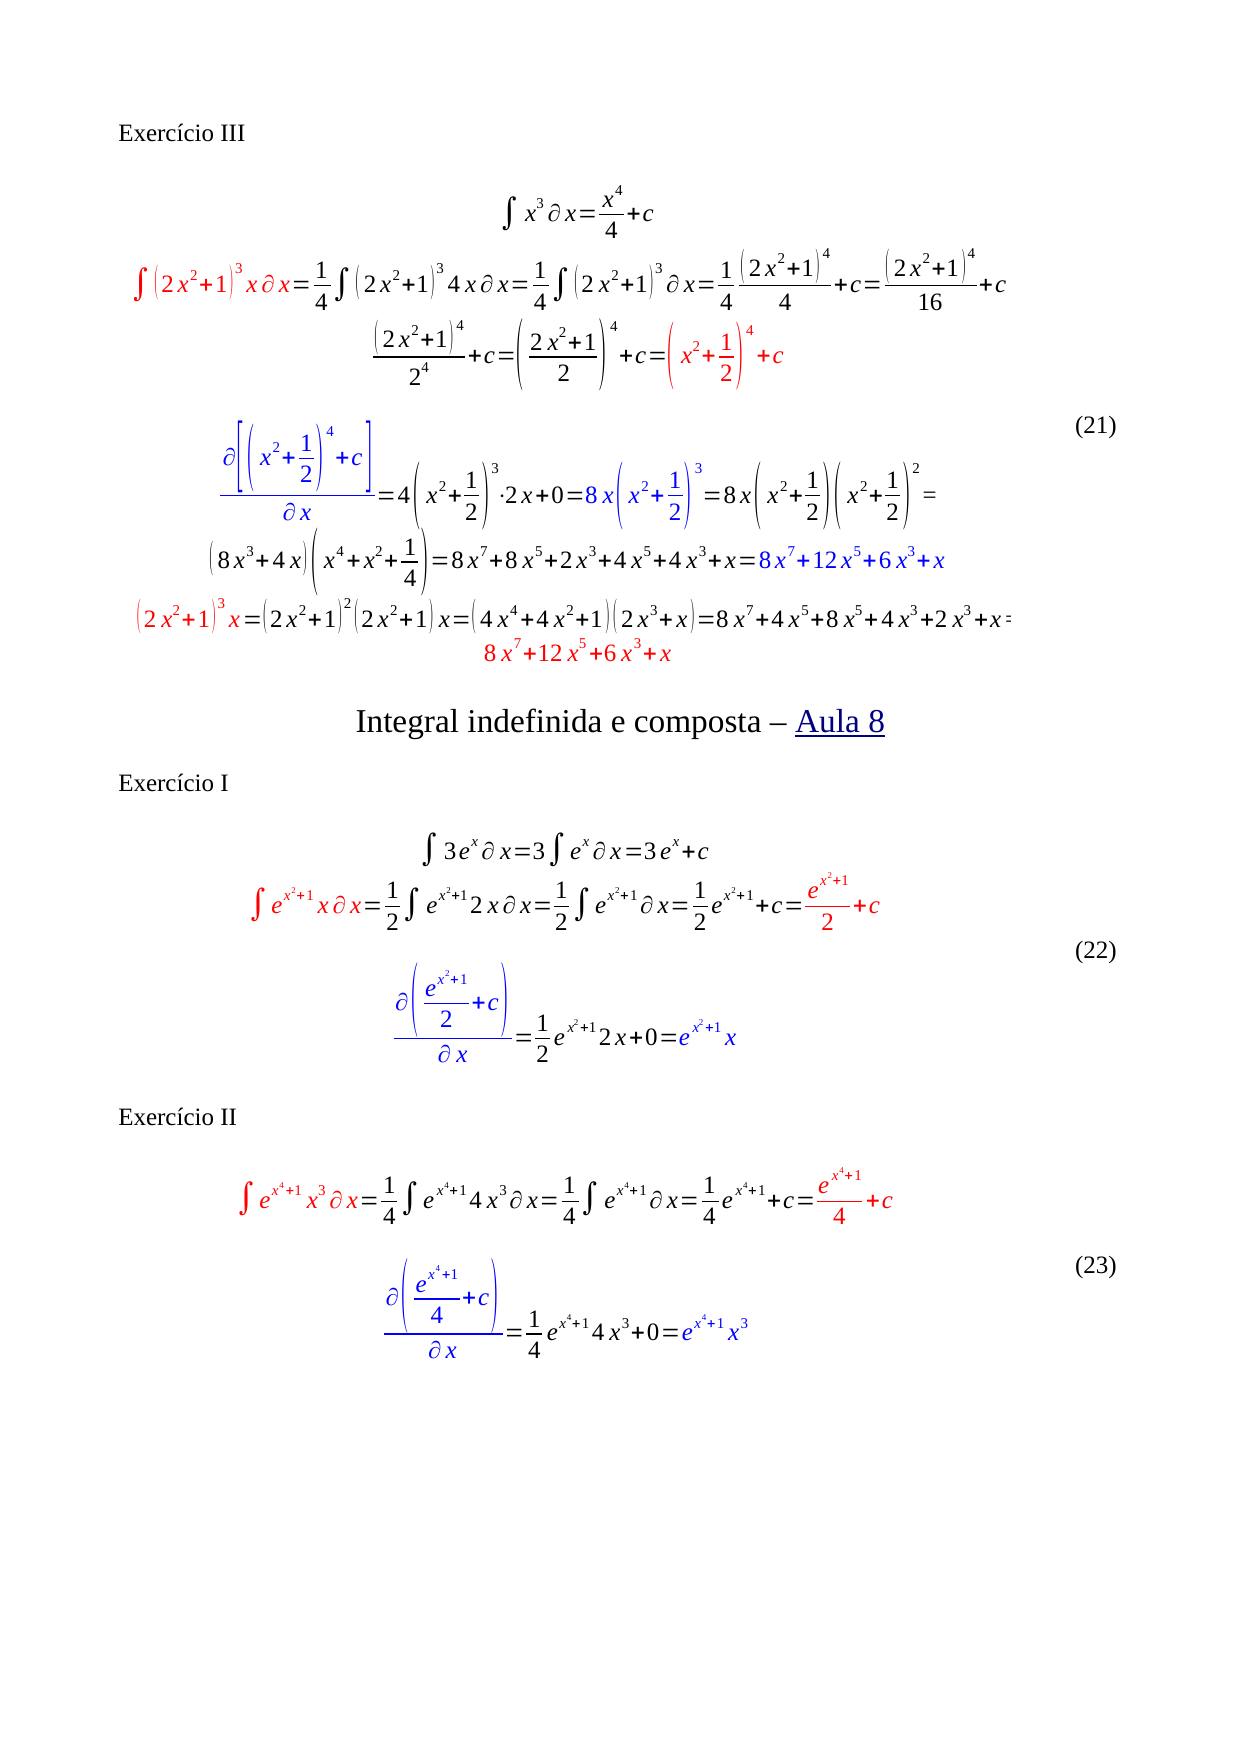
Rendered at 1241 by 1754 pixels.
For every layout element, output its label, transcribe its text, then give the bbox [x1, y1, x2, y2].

table_header (23) [1010, 1160, 1122, 1369]
table_header (22) [1010, 826, 1122, 1074]
table_header [118, 1160, 1010, 1369]
table_header (21) [1010, 176, 1122, 673]
text Exercício II [118, 1102, 1122, 1131]
text Exercício I [118, 768, 1122, 797]
text Exercício III [118, 118, 1122, 147]
table_header [118, 176, 1010, 673]
table_header [118, 826, 1010, 1074]
text Integral indefinida e composta – Aula 8 [118, 701, 1122, 740]
